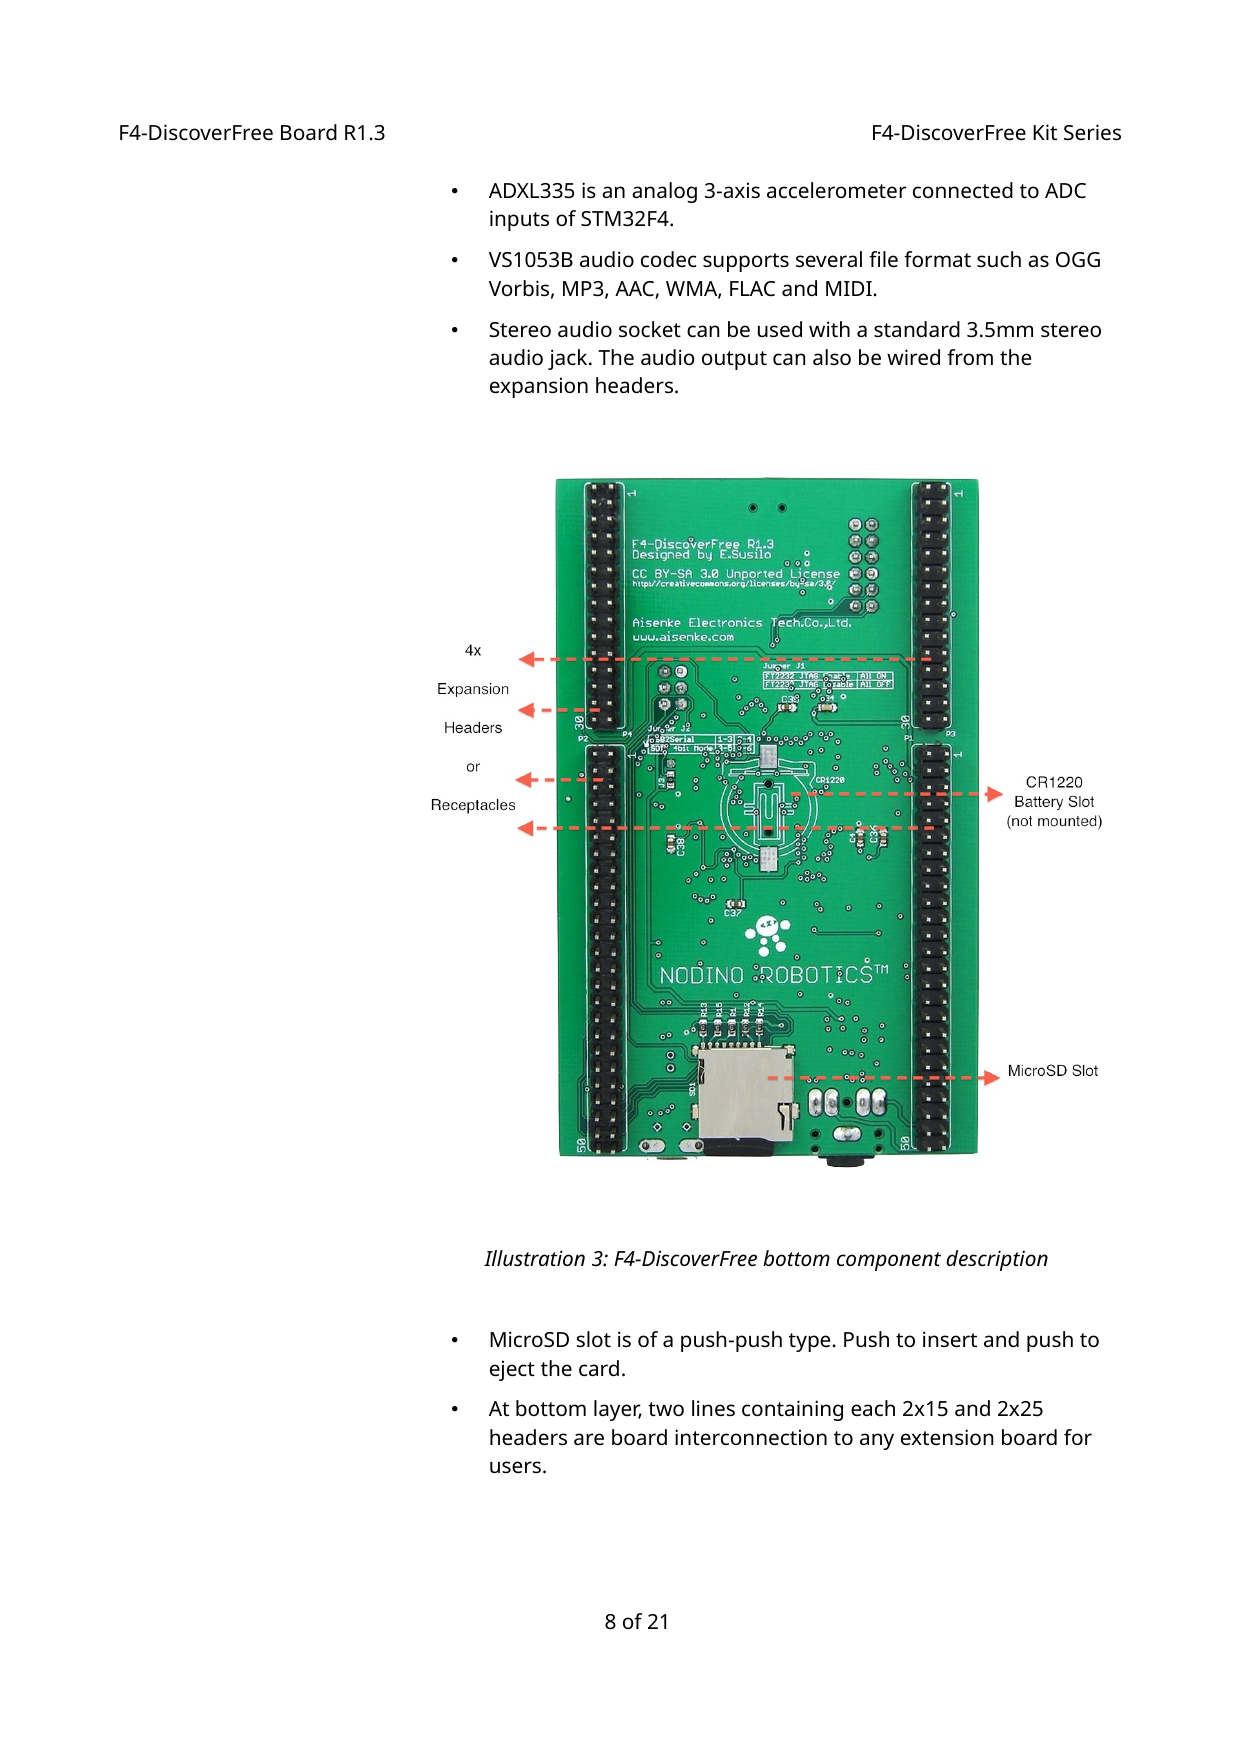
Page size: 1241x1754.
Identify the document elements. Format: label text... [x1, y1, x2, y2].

list ADXL335 is an analog 3-axis accelerometer connected to ADC inputs of STM32F4. [451, 176, 1122, 233]
list MicroSD slot is of a push-push type. Push to insert and push to eject the card. [451, 1325, 1122, 1382]
list At bottom layer, two lines containing each 2x15 and 2x25 headers are board interconnection to any extension board for users. [451, 1394, 1122, 1480]
picture [413, 450, 1123, 1191]
text Illustration 3: F4-DiscoverFree bottom component description [413, 1244, 1122, 1272]
list Stereo audio socket can be used with a standard 3.5mm stereo audio jack. The audio output can also be wired from the expansion headers. [451, 315, 1122, 400]
list VS1053B audio codec supports several file format such as OGG Vorbis, MP3, AAC, WMA, FLAC and MIDI. [451, 245, 1122, 302]
